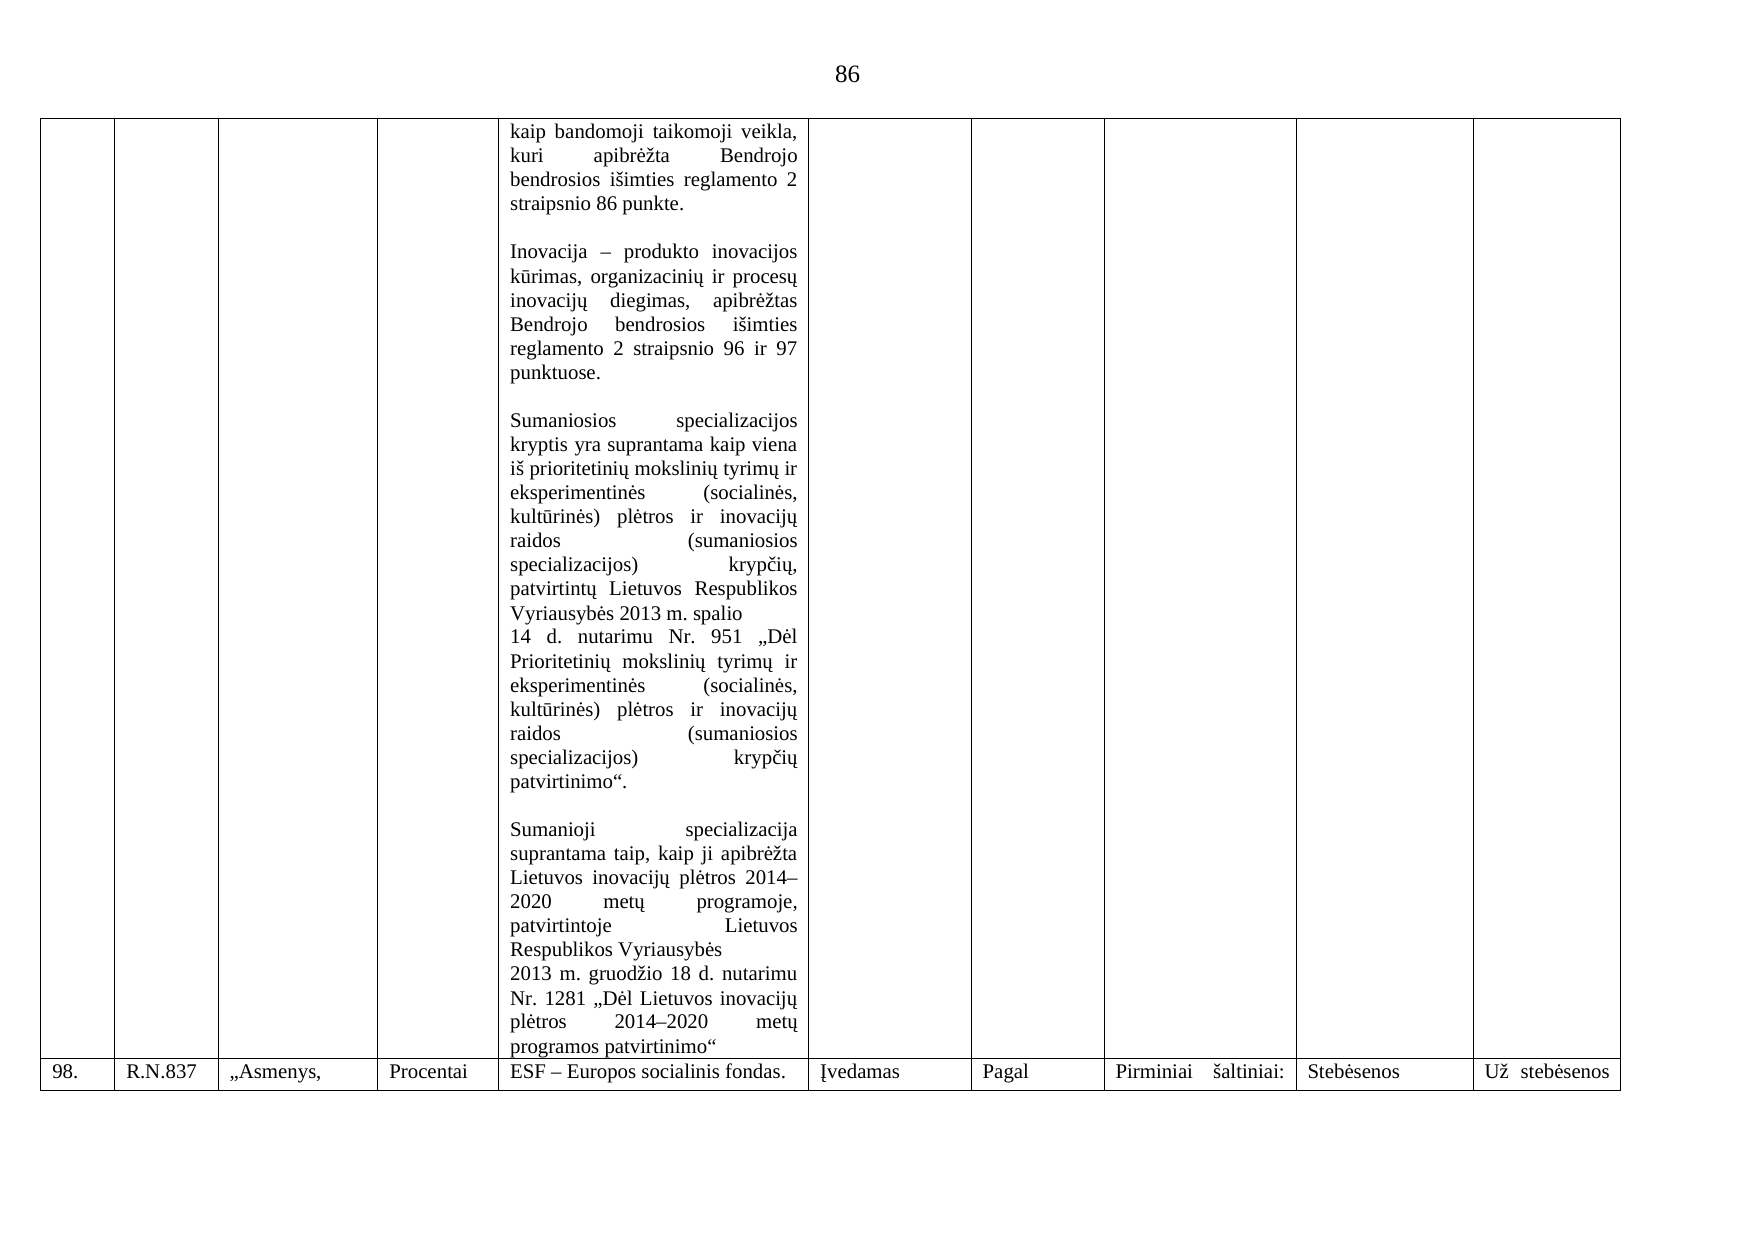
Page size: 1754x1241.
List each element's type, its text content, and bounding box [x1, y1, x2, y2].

table_cell 98. [41, 1059, 114, 1090]
table_cell Pagal [972, 1059, 1104, 1090]
table_cell [972, 119, 1104, 1058]
table_cell Už stebėsenos [1474, 1059, 1620, 1090]
table_cell „Asmenys, [219, 1059, 377, 1090]
table_cell Pirminiai šaltiniai: [1105, 1059, 1296, 1090]
table_cell [1297, 119, 1473, 1058]
table_cell [115, 119, 218, 1058]
table_cell [378, 119, 498, 1058]
table_cell ESF – Europos socialinis fondas. [499, 1059, 808, 1090]
table_cell Procentai [378, 1059, 498, 1090]
table_cell [41, 119, 114, 1058]
table_cell kaip bandomoji taikomoji veikla, kuri apibrėžta Bendrojo bendrosios išimties reglamento 2 straipsnio 86 punkte. Inovacija – produkto inovacijos kūrimas, organizacinių ir procesų inovacijų diegimas, apibrėžtas Bendrojo bendrosios išimties reglamento 2 straipsnio 96 ir 97 punktuose. Sumaniosios specializacijos kryptis yra suprantama kaip viena iš prioritetinių mokslinių tyrimų ir eksperimentinės (socialinės, kultūrinės) plėtros ir inovacijų raidos (sumaniosios specializacijos) krypčių, patvirtintų Lietuvos Respublikos Vyriausybės 2013 m. spalio 14 d. nutarimu Nr. 951 „Dėl Prioritetinių mokslinių tyrimų ir eksperimentinės (socialinės, kultūrinės) plėtros ir inovacijų raidos (sumaniosios specializacijos) krypčių patvirtinimo“. Sumanioji specializacija suprantama taip, kaip ji apibrėžta Lietuvos inovacijų plėtros 2014–2020 metų programoje, patvirtintoje Lietuvos Respublikos Vyriausybės 2013 m. gruodžio 18 d. nutarimu Nr. 1281 „Dėl Lietuvos inovacijų plėtros 2014–2020 metų programos patvirtinimo“ [499, 119, 808, 1058]
table_cell Stebėsenos [1297, 1059, 1473, 1090]
table_cell [1105, 119, 1296, 1058]
table_cell [1474, 119, 1620, 1058]
table_cell [809, 119, 971, 1058]
table_cell Įvedamas [809, 1059, 971, 1090]
table_cell R.N.837 [115, 1059, 218, 1090]
table_cell [219, 119, 377, 1058]
